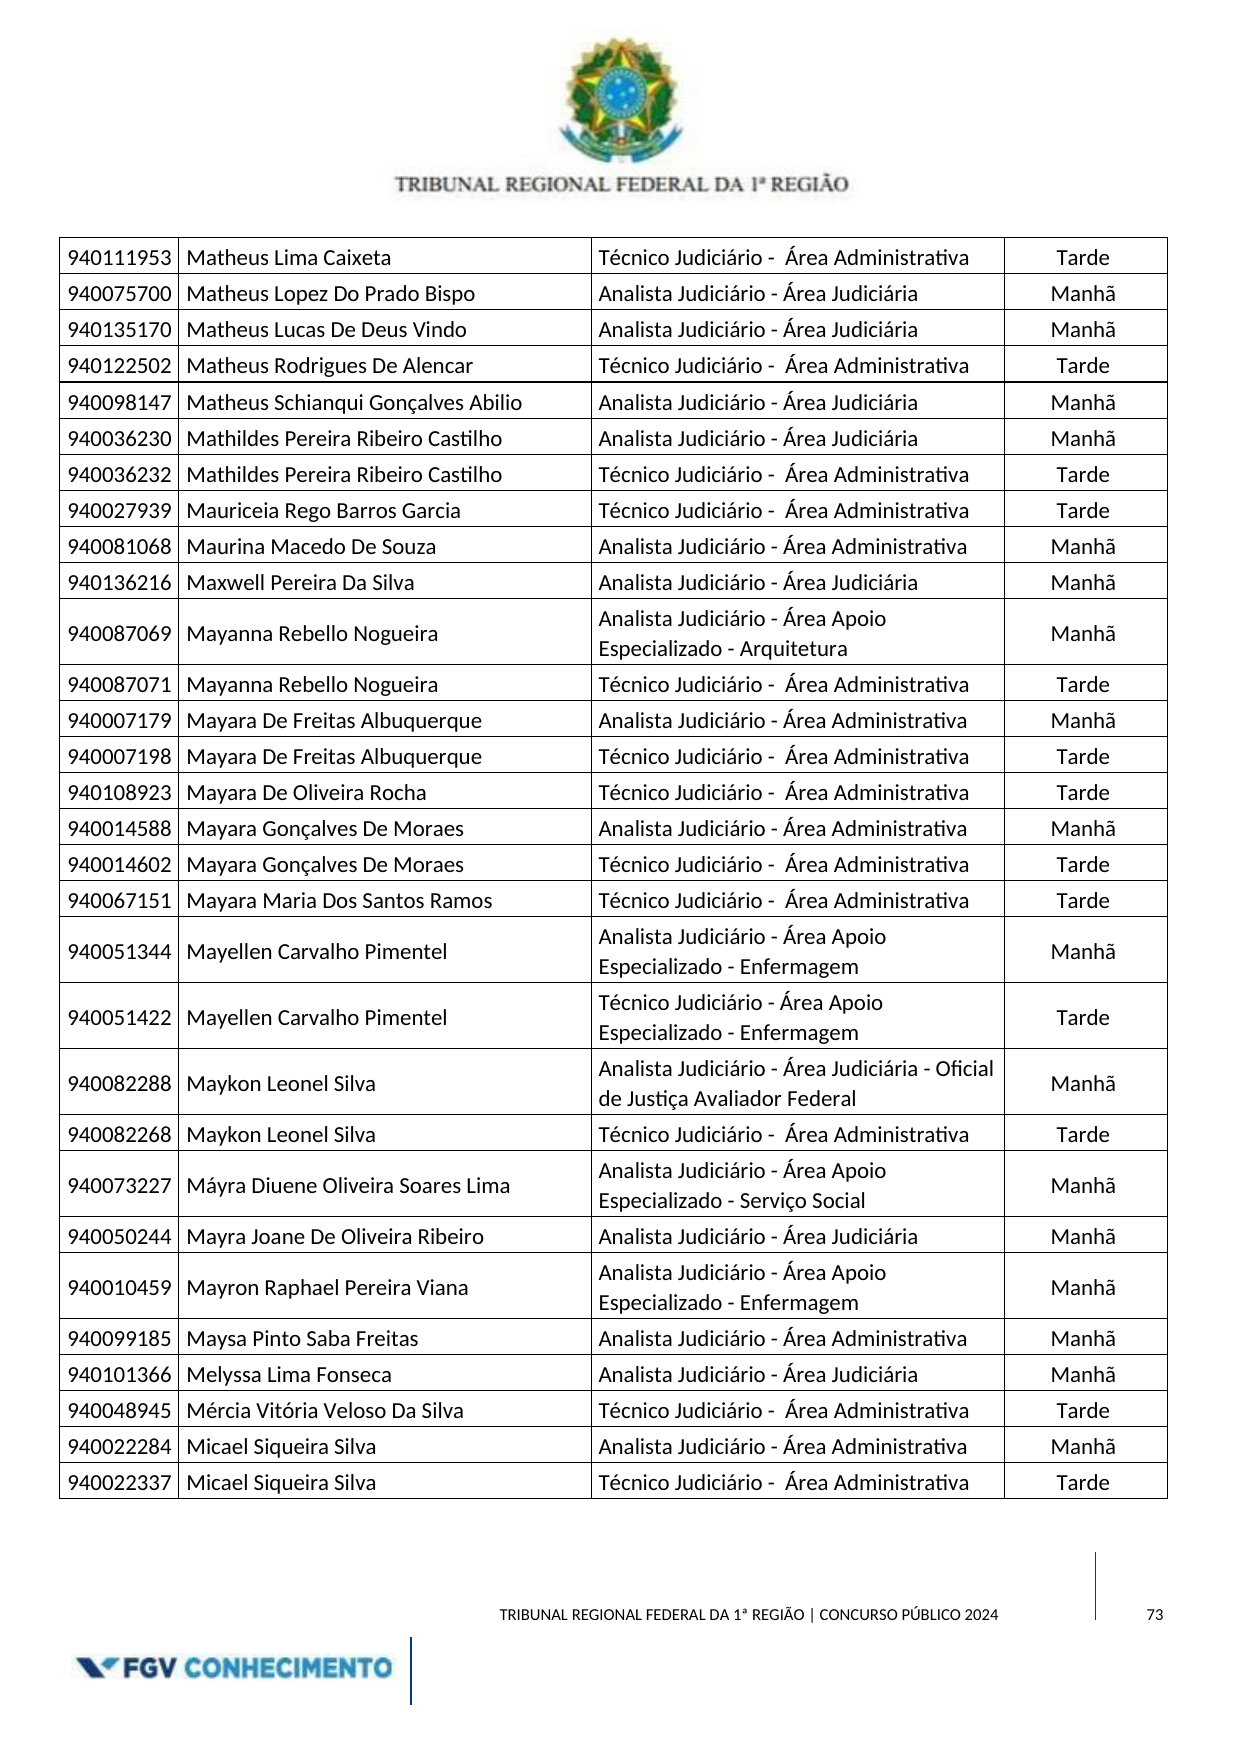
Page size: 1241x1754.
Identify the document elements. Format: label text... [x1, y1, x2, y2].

table_cell Analista Judiciário - Área Apoio Especializado - Enfermagem [592, 1253, 1004, 1318]
table_cell Mayara Gonçalves De Moraes [179, 845, 591, 880]
table_cell Analista Judiciário - Área Judiciária [592, 274, 1004, 309]
table_cell 940051422 [60, 983, 178, 1048]
table_cell 940082268 [60, 1115, 178, 1150]
table_cell Manhã [1005, 809, 1167, 844]
table_cell 940007179 [60, 701, 178, 736]
table_cell Técnico Judiciário - Área Administrativa [592, 455, 1004, 489]
table_cell Tarde [1005, 491, 1167, 526]
table_cell Técnico Judiciário - Área Administrativa [592, 665, 1004, 699]
table_cell 940111953 [60, 238, 178, 273]
table_cell Analista Judiciário - Área Judiciária [592, 1217, 1004, 1252]
table_cell Analista Judiciário - Área Apoio Especializado - Enfermagem [592, 917, 1004, 982]
table_cell Analista Judiciário - Área Judiciária - Oficial de Justiça Avaliador Federal [592, 1049, 1004, 1114]
table_cell Analista Judiciário - Área Apoio Especializado - Serviço Social [592, 1151, 1004, 1216]
table_cell Técnico Judiciário - Área Administrativa [592, 881, 1004, 916]
table_cell Analista Judiciário - Área Administrativa [592, 527, 1004, 562]
table_cell Técnico Judiciário - Área Administrativa [592, 845, 1004, 880]
table_cell Manhã [1005, 1049, 1167, 1114]
table_cell Máyra Diuene Oliveira Soares Lima [179, 1151, 591, 1216]
table_cell 940027939 [60, 491, 178, 526]
table_cell Maysa Pinto Saba Freitas [179, 1319, 591, 1354]
table_cell Maykon Leonel Silva [179, 1115, 591, 1150]
table_cell 940087071 [60, 665, 178, 699]
table_cell Mauriceia Rego Barros Garcia [179, 491, 591, 526]
table_cell 940051344 [60, 917, 178, 982]
table_cell Manhã [1005, 419, 1167, 453]
table_cell Analista Judiciário - Área Administrativa [592, 1319, 1004, 1354]
table_cell 940122502 [60, 346, 178, 381]
table_cell Analista Judiciário - Área Judiciária [592, 419, 1004, 453]
table_cell Tarde [1005, 881, 1167, 916]
table_cell Tarde [1005, 1391, 1167, 1426]
table_cell Tarde [1005, 346, 1167, 381]
table_cell Mayara Maria Dos Santos Ramos [179, 881, 591, 916]
table_cell Manhã [1005, 1217, 1167, 1252]
table_cell 940108923 [60, 773, 178, 808]
table_cell Analista Judiciário - Área Judiciária [592, 1355, 1004, 1390]
table_cell Tarde [1005, 455, 1167, 489]
table_cell Técnico Judiciário - Área Administrativa [592, 1463, 1004, 1498]
table_cell 940081068 [60, 527, 178, 562]
table_cell 940036232 [60, 455, 178, 489]
table_cell Manhã [1005, 527, 1167, 562]
table_cell Melyssa Lima Fonseca [179, 1355, 591, 1390]
table_cell Maxwell Pereira Da Silva [179, 563, 591, 598]
table_cell Matheus Schianqui Gonçalves Abilio [179, 383, 591, 417]
table_cell Técnico Judiciário - Área Administrativa [592, 1391, 1004, 1426]
table_cell Analista Judiciário - Área Judiciária [592, 383, 1004, 417]
table_cell Tarde [1005, 845, 1167, 880]
table_cell Analista Judiciário - Área Administrativa [592, 1427, 1004, 1462]
table_cell Maurina Macedo De Souza [179, 527, 591, 562]
table_cell Manhã [1005, 1319, 1167, 1354]
table_cell 940073227 [60, 1151, 178, 1216]
table_cell Manhã [1005, 310, 1167, 345]
table_cell Mayanna Rebello Nogueira [179, 599, 591, 663]
table_cell Manhã [1005, 274, 1167, 309]
table_cell Analista Judiciário - Área Administrativa [592, 701, 1004, 736]
table_cell Mathildes Pereira Ribeiro Castilho [179, 455, 591, 489]
table_cell Analista Judiciário - Área Judiciária [592, 310, 1004, 345]
table_cell 940014588 [60, 809, 178, 844]
table_cell 940050244 [60, 1217, 178, 1252]
table_cell Manhã [1005, 1355, 1167, 1390]
table_cell Analista Judiciário - Área Judiciária [592, 563, 1004, 598]
table_cell Analista Judiciário - Área Administrativa [592, 809, 1004, 844]
table_cell Técnico Judiciário - Área Administrativa [592, 773, 1004, 808]
table_cell Mayellen Carvalho Pimentel [179, 917, 591, 982]
table_cell Mayara De Freitas Albuquerque [179, 737, 591, 772]
table_cell Tarde [1005, 1463, 1167, 1498]
table_cell 940048945 [60, 1391, 178, 1426]
table_cell Técnico Judiciário - Área Administrativa [592, 238, 1004, 273]
table_cell Manhã [1005, 917, 1167, 982]
table_cell 940135170 [60, 310, 178, 345]
table_cell Mayara Gonçalves De Moraes [179, 809, 591, 844]
table_cell 940010459 [60, 1253, 178, 1318]
table_cell 940007198 [60, 737, 178, 772]
table_cell Mayara De Freitas Albuquerque [179, 701, 591, 736]
table_cell Matheus Rodrigues De Alencar [179, 346, 591, 381]
table_cell 940067151 [60, 881, 178, 916]
table_cell Mayra Joane De Oliveira Ribeiro [179, 1217, 591, 1252]
table_cell Analista Judiciário - Área Apoio Especializado - Arquitetura [592, 599, 1004, 663]
table_cell 940082288 [60, 1049, 178, 1114]
table_cell Tarde [1005, 665, 1167, 699]
table_cell Tarde [1005, 238, 1167, 273]
table_cell 940136216 [60, 563, 178, 598]
table_cell Mayanna Rebello Nogueira [179, 665, 591, 699]
table_cell Técnico Judiciário - Área Administrativa [592, 346, 1004, 381]
table_cell Mayellen Carvalho Pimentel [179, 983, 591, 1048]
table_cell Mércia Vitória Veloso Da Silva [179, 1391, 591, 1426]
table_cell Tarde [1005, 983, 1167, 1048]
table_cell 940022337 [60, 1463, 178, 1498]
table_cell Tarde [1005, 773, 1167, 808]
table_cell 940098147 [60, 383, 178, 417]
table_cell Tarde [1005, 1115, 1167, 1150]
table_cell Manhã [1005, 1151, 1167, 1216]
table_cell 940036230 [60, 419, 178, 453]
table_cell Manhã [1005, 1253, 1167, 1318]
table_cell 940101366 [60, 1355, 178, 1390]
table_cell Mathildes Pereira Ribeiro Castilho [179, 419, 591, 453]
table_cell Técnico Judiciário - Área Administrativa [592, 491, 1004, 526]
table_cell Manhã [1005, 563, 1167, 598]
table_cell Matheus Lucas De Deus Vindo [179, 310, 591, 345]
table_cell 940014602 [60, 845, 178, 880]
table_cell 940075700 [60, 274, 178, 309]
table_cell Técnico Judiciário - Área Administrativa [592, 737, 1004, 772]
table_cell Matheus Lopez Do Prado Bispo [179, 274, 591, 309]
table_cell Micael Siqueira Silva [179, 1463, 591, 1498]
table_cell 940087069 [60, 599, 178, 663]
table_cell Tarde [1005, 737, 1167, 772]
table_cell Manhã [1005, 701, 1167, 736]
table_cell Micael Siqueira Silva [179, 1427, 591, 1462]
table_cell Técnico Judiciário - Área Administrativa [592, 1115, 1004, 1150]
table_cell Maykon Leonel Silva [179, 1049, 591, 1114]
table_cell Mayara De Oliveira Rocha [179, 773, 591, 808]
table_cell 940099185 [60, 1319, 178, 1354]
table_cell Manhã [1005, 383, 1167, 417]
table_cell Técnico Judiciário - Área Apoio Especializado - Enfermagem [592, 983, 1004, 1048]
table_cell Matheus Lima Caixeta [179, 238, 591, 273]
table_cell 940022284 [60, 1427, 178, 1462]
table_cell Manhã [1005, 599, 1167, 663]
table_cell Mayron Raphael Pereira Viana [179, 1253, 591, 1318]
table_cell Manhã [1005, 1427, 1167, 1462]
